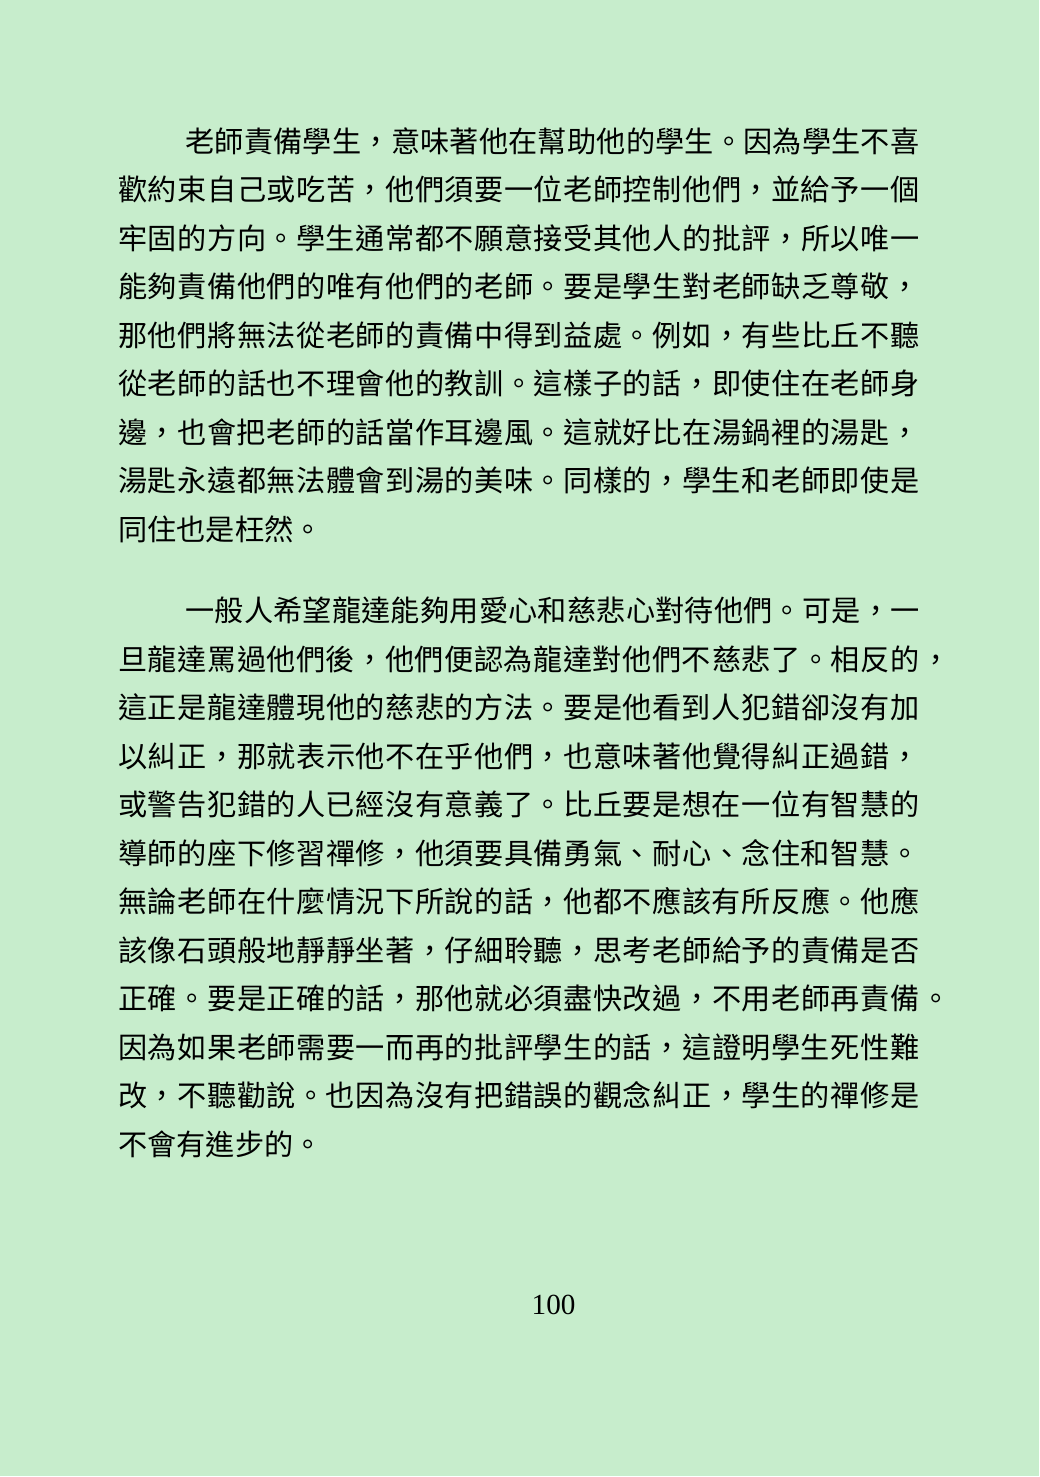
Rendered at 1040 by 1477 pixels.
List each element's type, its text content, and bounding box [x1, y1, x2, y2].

text 一般人希望龍達能夠用愛心和慈悲心對待他們。可是，一旦龍達罵過他們後，他們便認為龍達對他們不慈悲了。相反的，這正是龍達體現他的慈悲的方法。要是他看到人犯錯卻沒有加以糾正，那就表示他不在乎他們，也意味著他覺得糾正過錯，或警告犯錯的人已經沒有意義了。比丘要是想在一位有智慧的導師的座下修習禪修，他須要具備勇氣、耐心、念住和智慧。無論老師在什麼情況下所說的話，他都不應該有所反應。他應該像石頭般地靜靜坐著，仔細聆聽，思考老師給予的責備是否正確。要是正確的話，那他就必須盡快改過，不用老師再責備。因為如果老師需要一而再的批評學生的話，這證明學生死性難改，不聽勸說。也因為沒有把錯誤的觀念糾正，學生的禪修是不會有進步的。 [118, 587, 921, 1164]
text 老師責備學生，意味著他在幫助他的學生。因為學生不喜歡約束自己或吃苦，他們須要一位老師控制他們，並給予一個牢固的方向。學生通常都不願意接受其他人的批評，所以唯一能夠責備他們的唯有他們的老師。要是學生對老師缺乏尊敬，那他們將無法從老師的責備中得到益處。例如，有些比丘不聽從老師的話也不理會他的教訓。這樣子的話，即使住在老師身邊，也會把老師的話當作耳邊風。這就好比在湯鍋裡的湯匙，湯匙永遠都無法體會到湯的美味。同樣的，學生和老師即使是同住也是枉然。 [118, 118, 921, 549]
